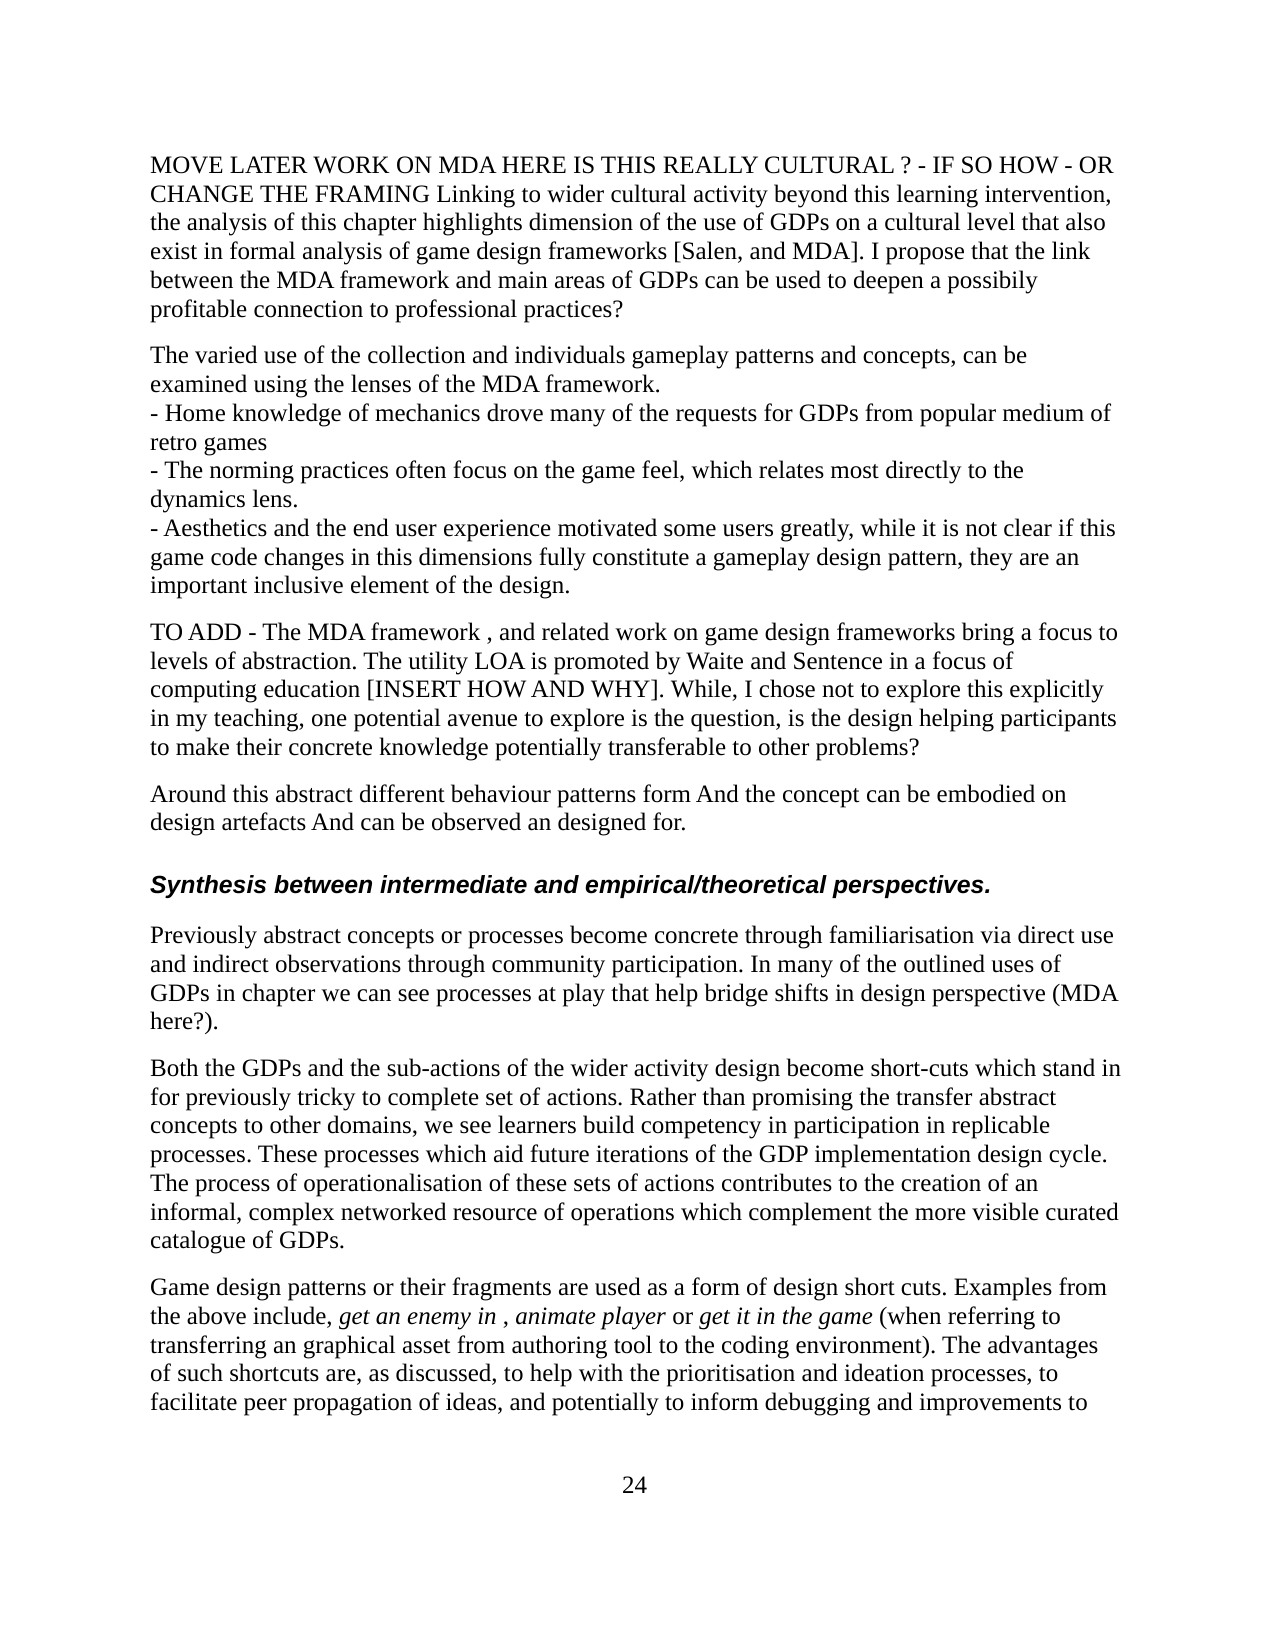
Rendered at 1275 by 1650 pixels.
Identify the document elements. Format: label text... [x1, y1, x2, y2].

subtitle Synthesis between intermediate and empirical/theoretical perspectives. [150, 870, 1125, 899]
text TO ADD - The MDA framework , and related work on game design frameworks bring a focus to levels of abstraction. The utility LOA is promoted by Waite and Sentence in a focus of computing education [INSERT HOW AND WHY]. While, I chose not to explore this explicitly in my teaching, one potential avenue to explore is the question, is the design helping participants to make their concrete knowledge potentially transferable to other problems? [150, 617, 1125, 761]
text Around this abstract different behaviour patterns form And the concept can be embodied on design artefacts And can be observed an designed for. [150, 779, 1125, 836]
text MOVE LATER WORK ON MDA HERE IS THIS REALLY CULTURAL ? - IF SO HOW - OR CHANGE THE FRAMING Linking to wider cultural activity beyond this learning intervention, the analysis of this chapter highlights dimension of the use of GDPs on a cultural level that also exist in formal analysis of game design frameworks [Salen, and MDA]. I propose that the link between the MDA framework and main areas of GDPs can be used to deepen a possibily profitable connection to professional practices? [150, 150, 1125, 322]
text Both the GDPs and the sub-actions of the wider activity design become short-cuts which stand in for previously tricky to complete set of actions. Rather than promising the transfer abstract concepts to other domains, we see learners build competency in participation in replicable processes. These processes which aid future iterations of the GDP implementation design cycle. The process of operationalisation of these sets of actions contributes to the creation of an informal, complex networked resource of operations which complement the more visible curated catalogue of GDPs. [150, 1053, 1125, 1254]
text Previously abstract concepts or processes become concrete through familiarisation via direct use and indirect observations through community participation. In many of the outlined uses of GDPs in chapter we can see processes at play that help bridge shifts in design perspective (MDA here?). [150, 920, 1125, 1035]
text The varied use of the collection and individuals gameplay patterns and concepts, can be examined using the lenses of the MDA framework. - Home knowledge of mechanics drove many of the requests for GDPs from popular medium of retro games - The norming practices often focus on the game feel, which relates most directly to the dynamics lens. - Aesthetics and the end user experience motivated some users greatly, while it is not clear if this game code changes in this dimensions fully constitute a gameplay design pattern, they are an important inclusive element of the design. [150, 340, 1125, 599]
text Game design patterns or their fragments are used as a form of design short cuts. Examples from the above include, get an enemy in , animate player or get it in the game (when referring to transferring an graphical asset from authoring tool to the coding environment). The advantages of such shortcuts are, as discussed, to help with the prioritisation and ideation processes, to facilitate peer propagation of ideas, and potentially to inform debugging and improvements to [150, 1272, 1125, 1416]
